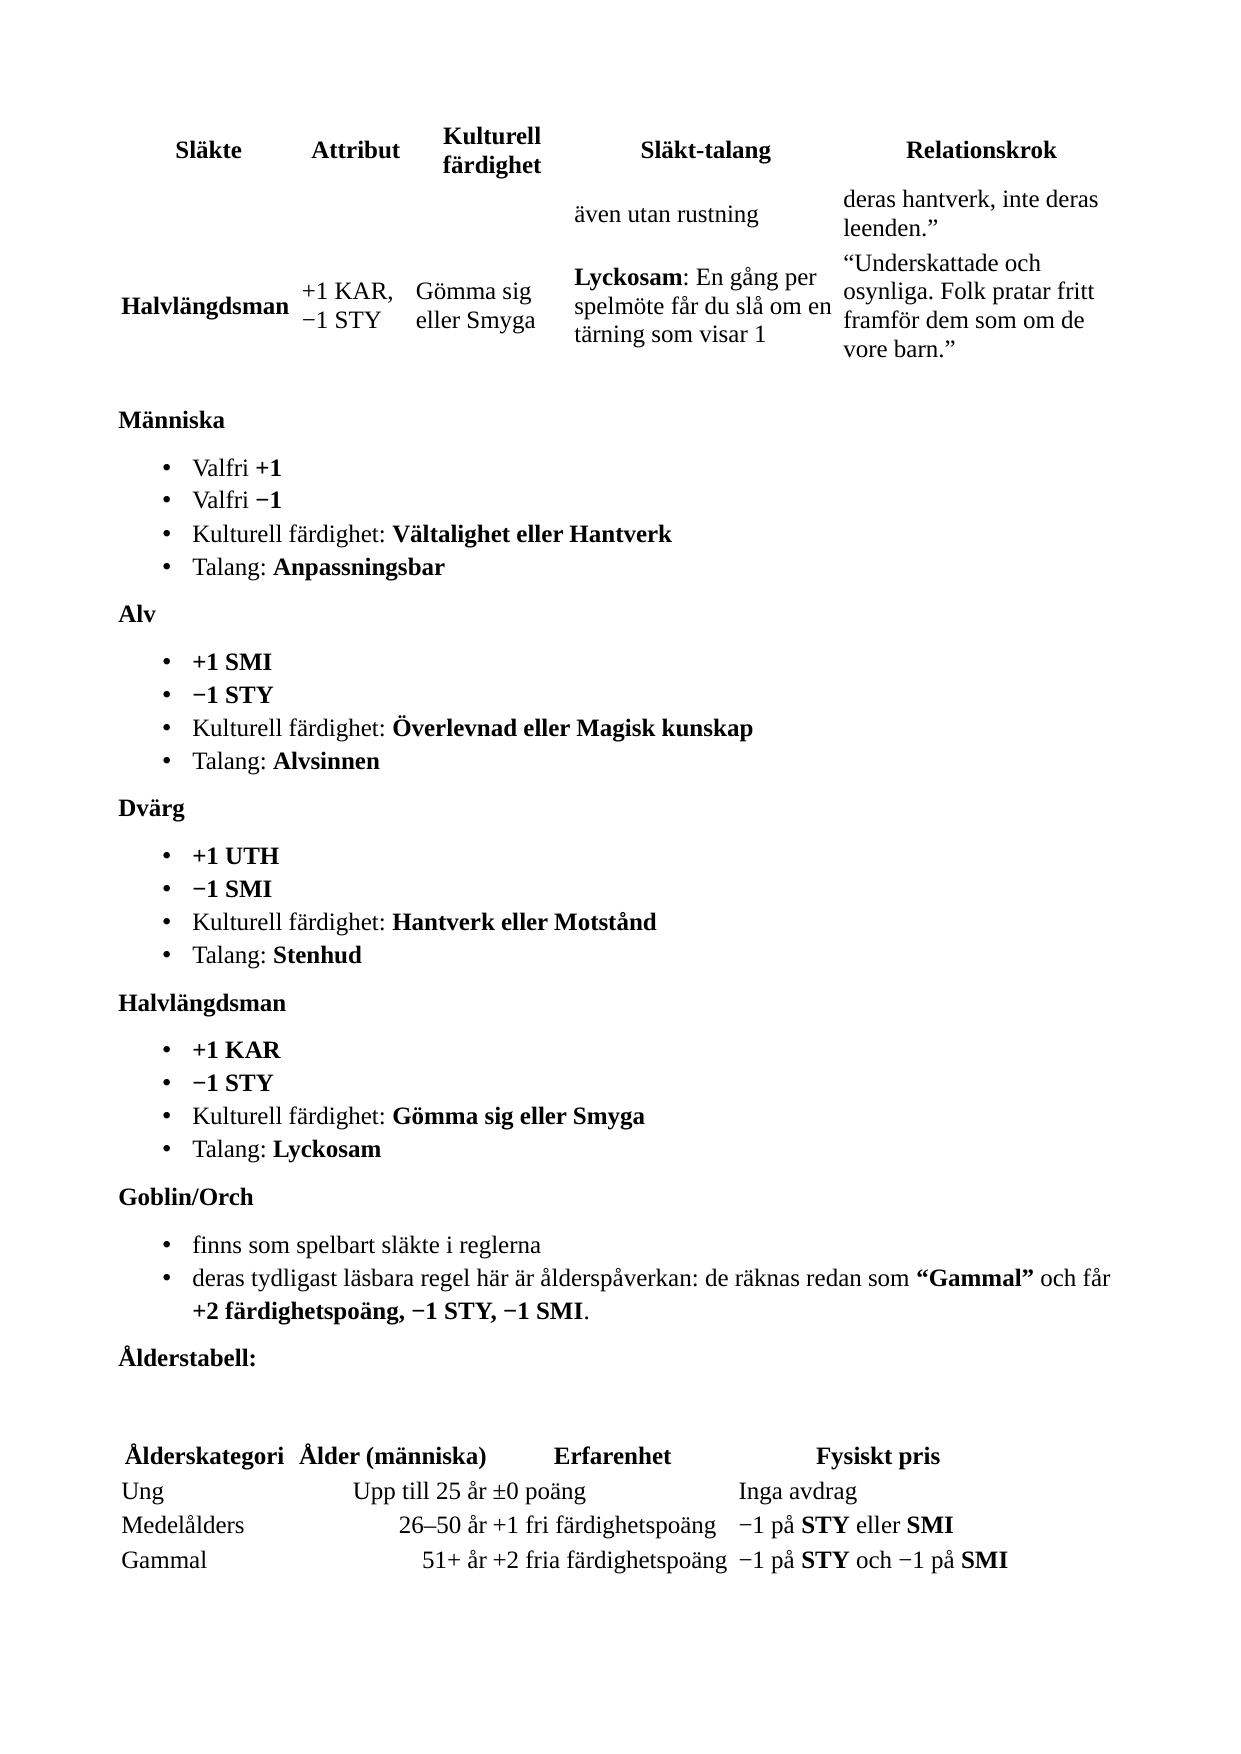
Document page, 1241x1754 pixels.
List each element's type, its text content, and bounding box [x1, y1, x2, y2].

table_cell Gömma sig eller Smyga [413, 245, 571, 366]
table_cell Gammal [118, 1542, 290, 1577]
table_header Ålder (människa) [290, 1439, 489, 1473]
table_cell [118, 181, 299, 245]
table_cell −1 på STY eller SMI [735, 1508, 1021, 1542]
table_header Släkt-talang [571, 118, 840, 181]
list Talang: Alvsinnen [162, 746, 1122, 775]
table_cell [413, 181, 571, 245]
table_cell Halvlängdsman [118, 245, 299, 366]
table_header Fysiskt pris [735, 1439, 1021, 1473]
text Ålderstabell: [118, 1343, 1122, 1372]
table_cell [840, 366, 1122, 376]
table_cell ±0 poäng [490, 1473, 735, 1508]
list Kulturell färdighet: Gömma sig eller Smyga [162, 1101, 1122, 1130]
table_cell [299, 366, 413, 376]
table_cell Upp till 25 år [290, 1473, 489, 1508]
table_cell −1 på STY och −1 på SMI [735, 1542, 1021, 1577]
table_cell [413, 366, 571, 376]
table_cell 51+ år [290, 1542, 489, 1577]
table_cell Medelålders [118, 1508, 290, 1542]
table_cell +1 fri färdighetspoäng [490, 1508, 735, 1542]
table_header Släkte [118, 118, 299, 181]
list Talang: Anpassningsbar [162, 552, 1122, 580]
table_header Attribut [299, 118, 413, 181]
table_cell Inga avdrag [735, 1473, 1021, 1508]
list finns som spelbart släkte i reglerna [162, 1230, 1122, 1258]
table_header Erfarenhet [490, 1439, 735, 1473]
table_cell deras hantverk, inte deras leenden.” [840, 181, 1122, 245]
table_cell [118, 366, 299, 376]
list Talang: Stenhud [162, 940, 1122, 969]
table_cell [299, 181, 413, 245]
table_cell Lyckosam: En gång per spelmöte får du slå om en tärning som visar 1 [571, 245, 840, 366]
list −1 SMI [162, 874, 1122, 903]
table_header Ålderskategori [118, 1439, 290, 1473]
table_cell även utan rustning [571, 181, 840, 245]
list Kulturell färdighet: Hantverk eller Motstånd [162, 907, 1122, 936]
table_cell [571, 366, 840, 376]
table_cell 26–50 år [290, 1508, 489, 1542]
list Valfri +1 [162, 453, 1122, 481]
table_cell +1 KAR, −1 STY [299, 245, 413, 366]
list −1 STY [162, 680, 1122, 709]
table_cell Ung [118, 1473, 290, 1508]
table_header Relationskrok [840, 118, 1122, 181]
list Kulturell färdighet: Överlevnad eller Magisk kunskap [162, 713, 1122, 742]
list deras tydligast läsbara regel här är ålderspåverkan: de räknas redan som “Gammal” och får +2 färdighetspoäng, −1 STY, −1 SMI. [162, 1263, 1122, 1324]
table_header Kulturell färdighet [413, 118, 571, 181]
list −1 STY [162, 1068, 1122, 1097]
list +1 KAR [162, 1035, 1122, 1064]
table_cell +2 fria färdighetspoäng [490, 1542, 735, 1577]
list Valfri −1 [162, 486, 1122, 514]
text Alv [118, 599, 1122, 628]
text Halvlängdsman [118, 988, 1122, 1017]
list +1 UTH [162, 841, 1122, 870]
list Kulturell färdighet: Vältalighet eller Hantverk [162, 519, 1122, 547]
table_cell “Underskattade och osynliga. Folk pratar fritt framför dem som om de vore barn.” [840, 245, 1122, 366]
text Goblin/Orch [118, 1182, 1122, 1211]
text Dvärg [118, 793, 1122, 822]
list Talang: Lyckosam [162, 1134, 1122, 1163]
text Människa [118, 405, 1122, 434]
list +1 SMI [162, 647, 1122, 676]
